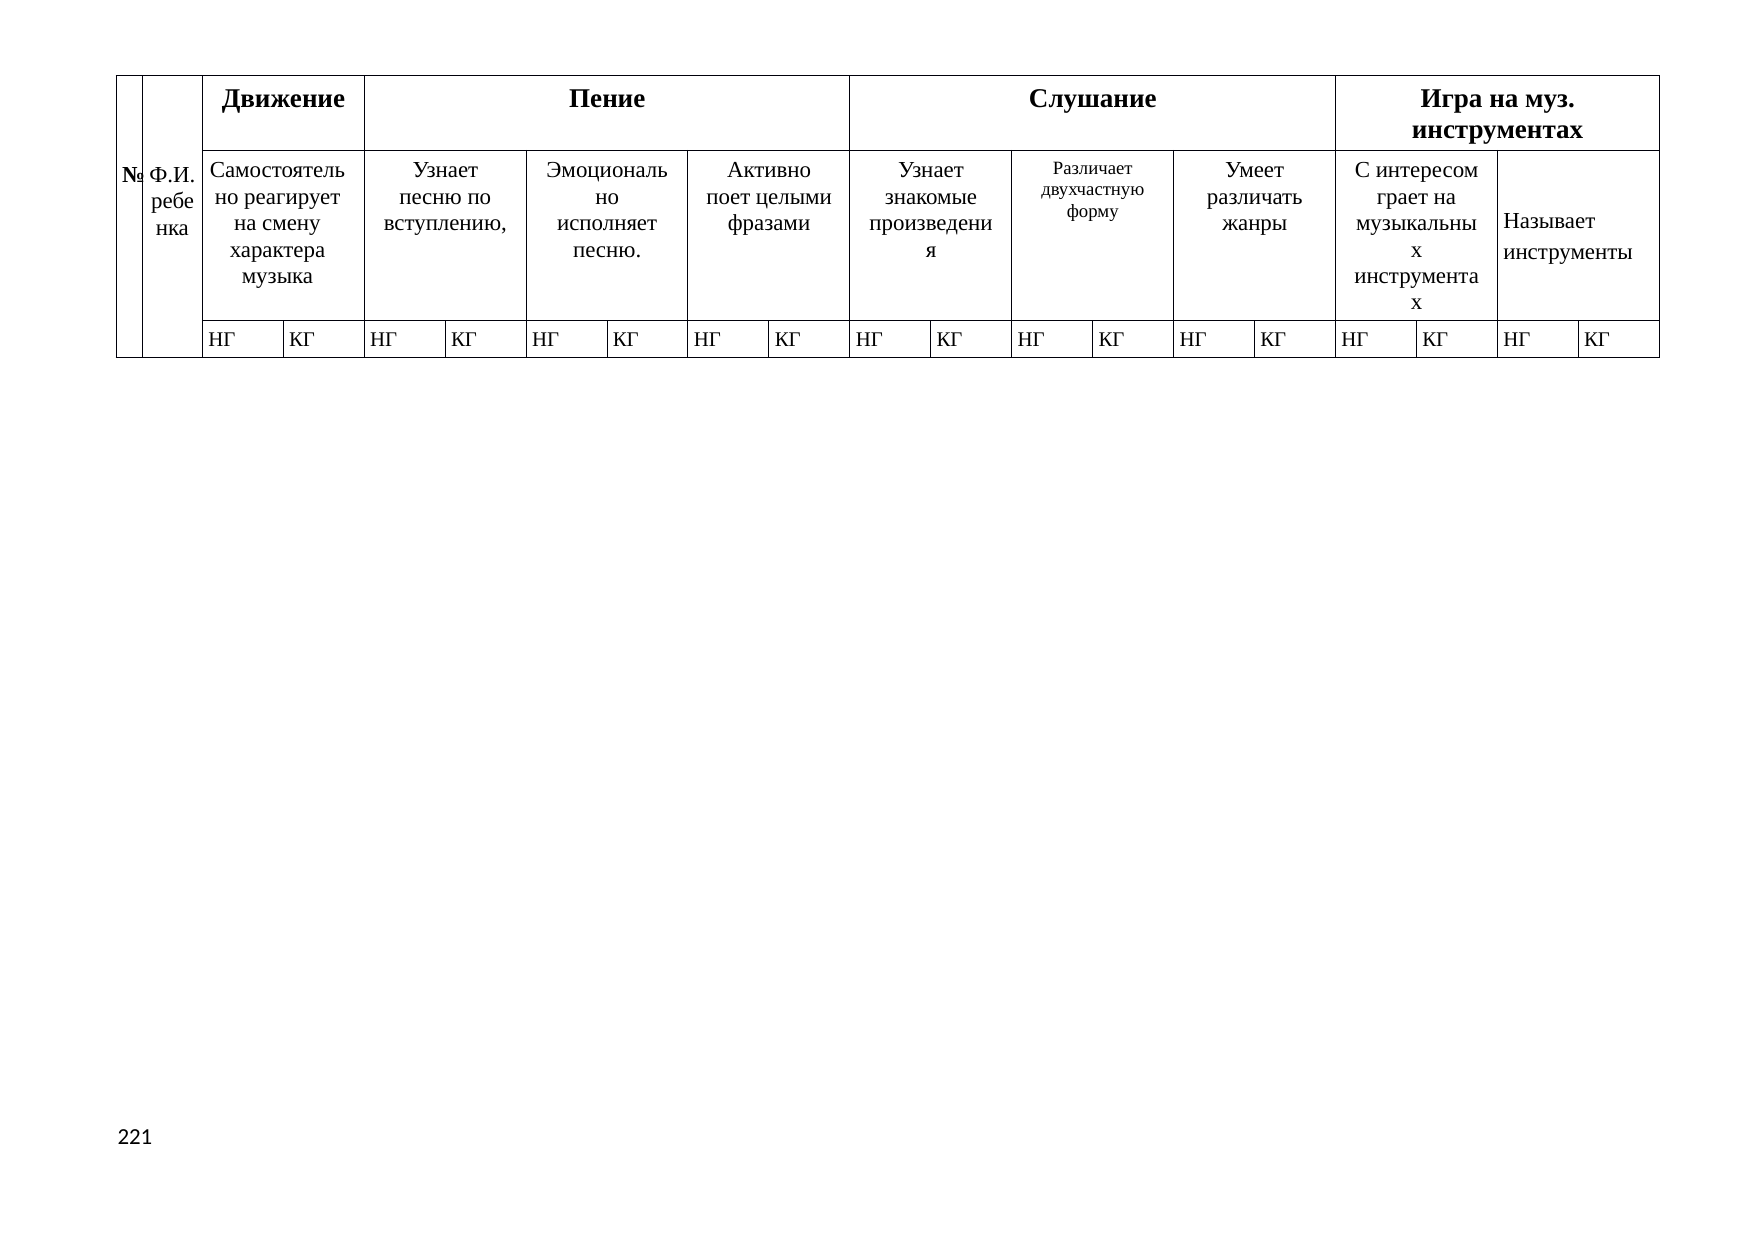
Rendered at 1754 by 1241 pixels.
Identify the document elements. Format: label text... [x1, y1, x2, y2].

table_cell НГ [203, 321, 283, 357]
table_cell КГ [1255, 321, 1335, 357]
table_cell НГ [365, 321, 445, 357]
table_cell НГ [1498, 321, 1578, 357]
table_cell КГ [1417, 321, 1497, 357]
table_cell Называет инструменты [1498, 151, 1659, 320]
table_cell Эмоционально исполняет песню. [527, 151, 687, 320]
table_cell КГ [1093, 321, 1173, 357]
table_header Ф.И. ребенка [143, 76, 202, 357]
table_cell НГ [1012, 321, 1092, 357]
table_cell С интересом грает на музыкальных инструментах [1336, 151, 1497, 320]
table_cell Активно поет целыми фразами [688, 151, 849, 320]
table_cell КГ [769, 321, 849, 357]
table_header Пение [365, 76, 849, 150]
table_cell КГ [608, 321, 687, 357]
table_cell Различает двухчастную форму [1012, 151, 1173, 320]
table_cell Узнает знакомые произведения [850, 151, 1011, 320]
table_cell НГ [527, 321, 607, 357]
table_cell Самостоятельно реагирует на смену характера музыка [203, 151, 364, 320]
table_cell Умеет различать жанры [1174, 151, 1335, 320]
table_cell КГ [446, 321, 526, 357]
table_header № [117, 76, 142, 357]
table_cell Узнает песню по вступлению, [365, 151, 526, 320]
table_header Движение [203, 76, 364, 150]
table_header Слушание [850, 76, 1335, 150]
table_cell КГ [284, 321, 364, 357]
table_cell КГ [1579, 321, 1659, 357]
table_cell НГ [850, 321, 930, 357]
table_cell НГ [1336, 321, 1416, 357]
table_cell НГ [688, 321, 768, 357]
table_header Игра на муз. инструментах [1336, 76, 1659, 150]
table_cell КГ [931, 321, 1011, 357]
table_cell НГ [1174, 321, 1254, 357]
